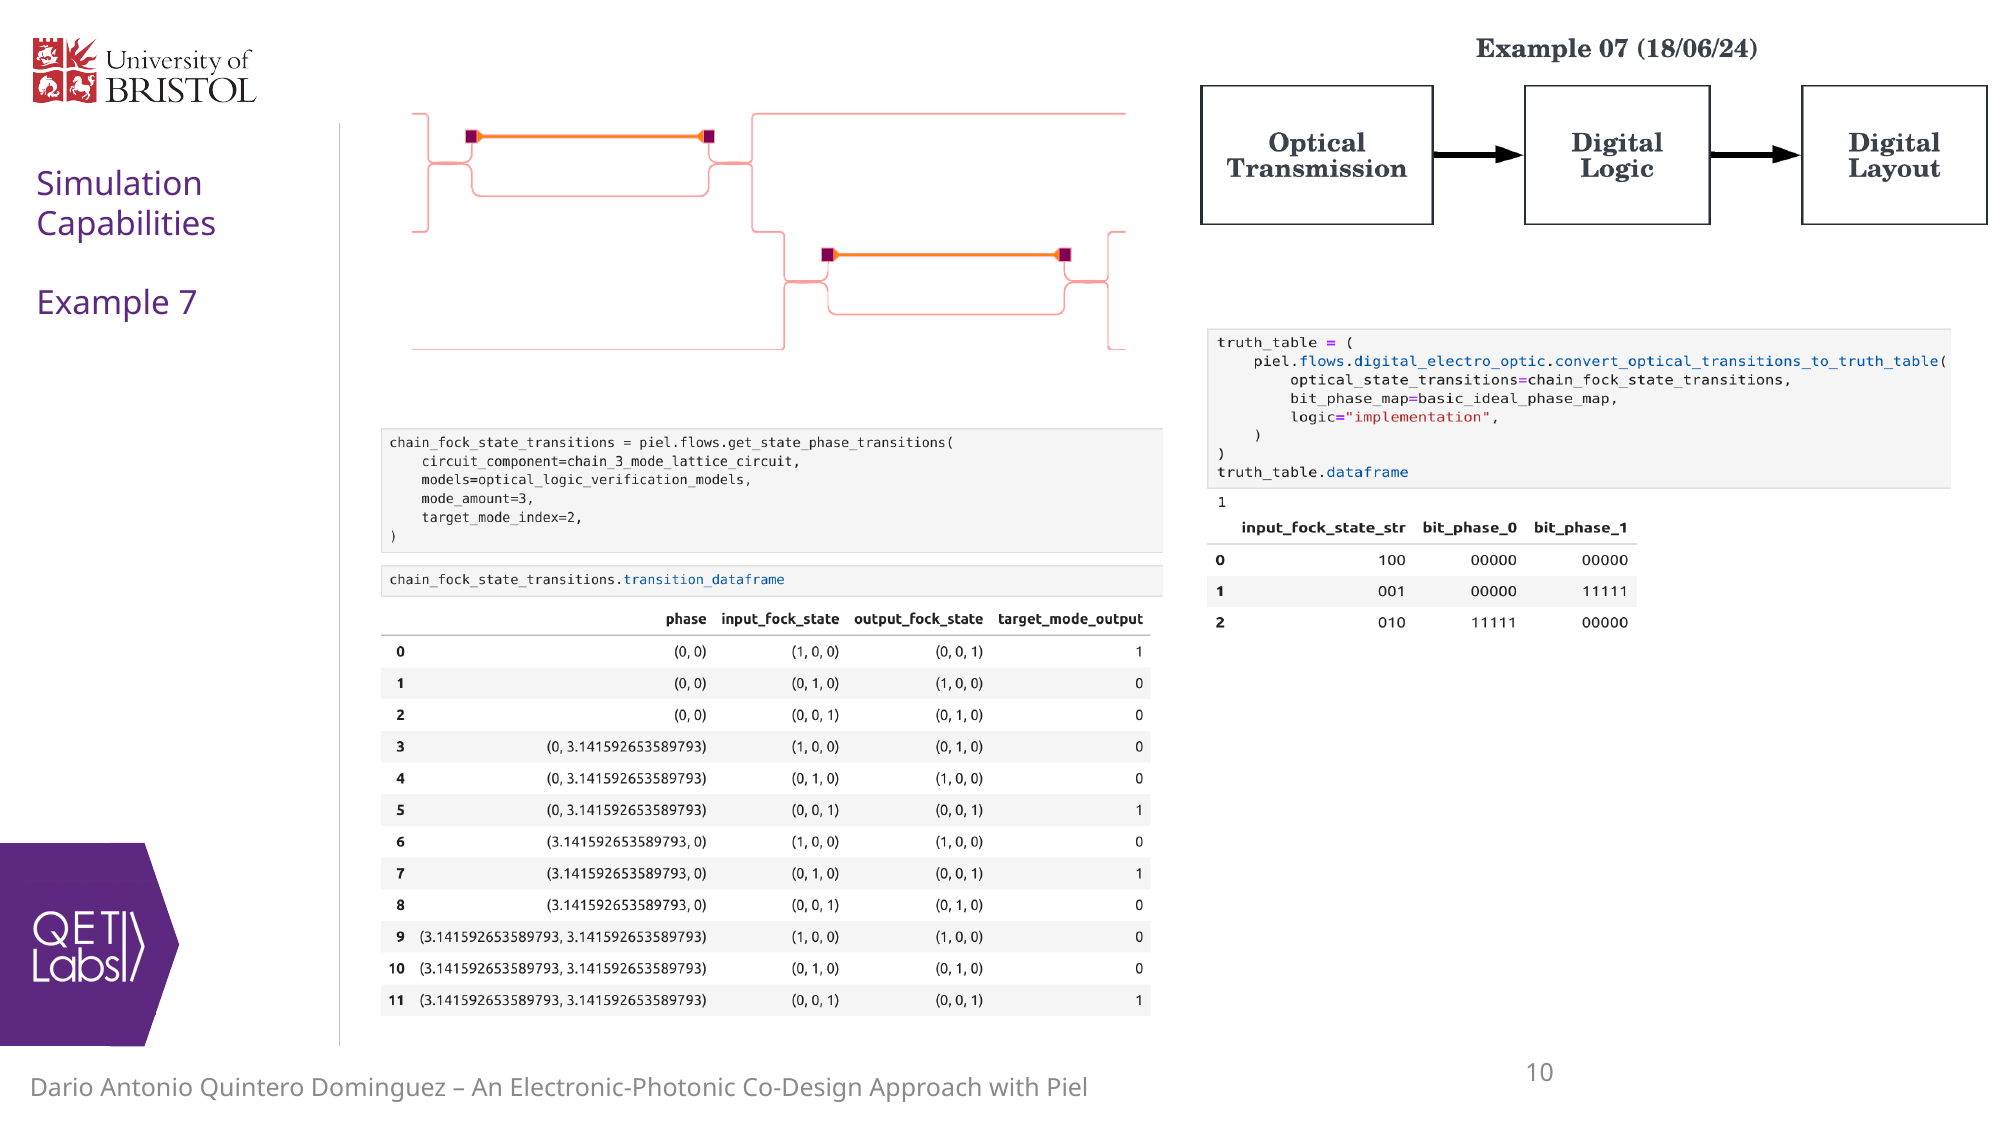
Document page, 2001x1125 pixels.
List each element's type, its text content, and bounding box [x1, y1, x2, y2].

text_box [0, 842, 180, 1047]
picture [33, 38, 257, 103]
picture [375, 412, 1163, 1020]
picture [412, 112, 1126, 350]
picture [21, 880, 156, 1015]
picture [1200, 16, 1988, 225]
text_box Simulation Capabilities Example 7 [21, 154, 340, 330]
footer Dario Antonio Quintero Dominguez – An Electronic-Photonic Co-Design Approach with Piel [14, 1056, 1463, 1117]
slide_number [1510, 1043, 1961, 1104]
picture [1200, 327, 1951, 638]
